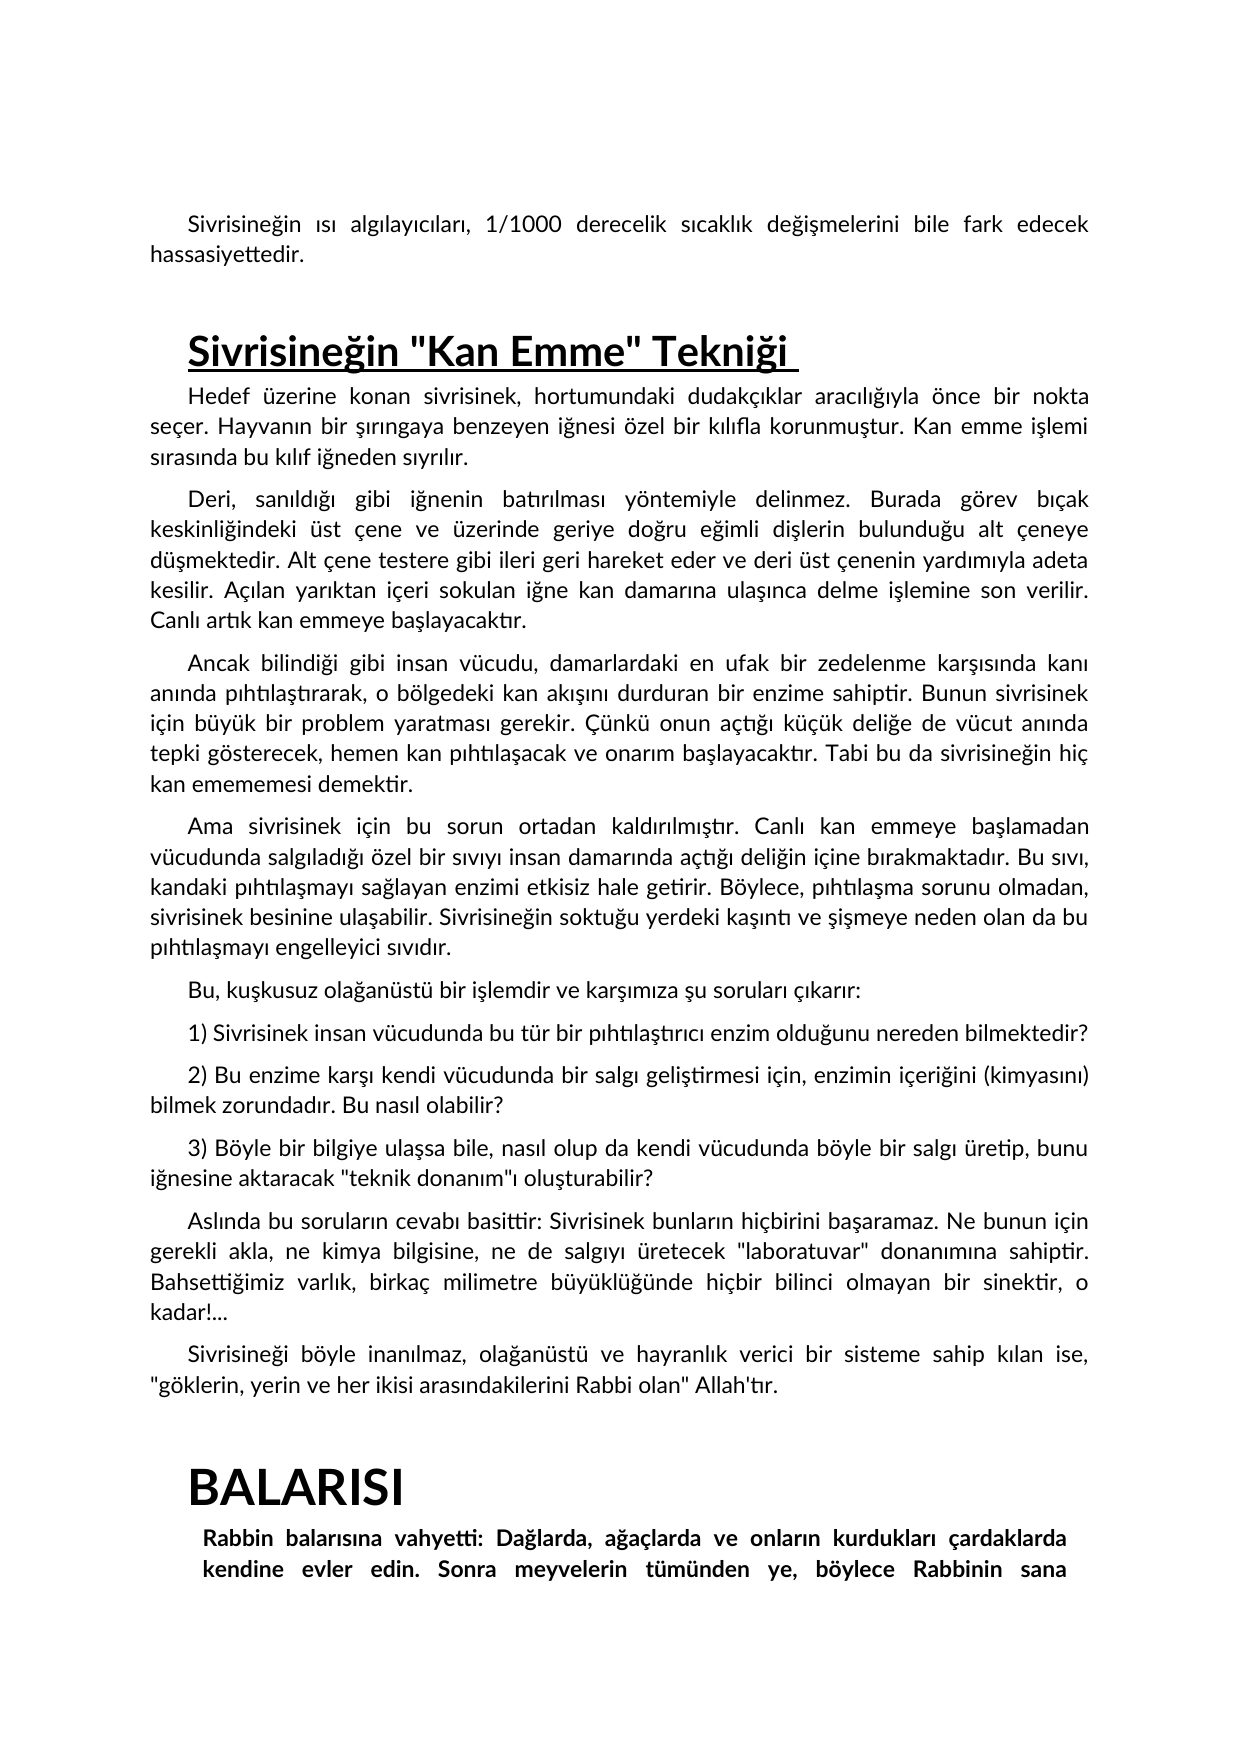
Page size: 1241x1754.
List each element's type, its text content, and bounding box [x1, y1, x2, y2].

text Deri, sanıldığı gibi iğnenin batırılması yöntemiyle delinmez. Burada görev bıçak keskinliğindeki üst çene ve üzerinde geriye doğru eğimli dişlerin bulunduğu alt çeneye düşmektedir. Alt çene testere gibi ileri geri hareket eder ve deri üst çenenin yardımıyla adeta kesilir. Açılan yarıktan içeri sokulan iğne kan damarına ulaşınca delme işlemine son verilir. Canlı artık kan emmeye başlayacaktır. [150, 485, 1090, 633]
subtitle BALARISI [187, 1456, 1090, 1516]
text Rabbin balarısına vahyetti: Dağlarda, ağaçlarda ve onların kurdukları çardaklarda kendine evler edin. Sonra meyvelerin tümünden ye, böylece Rabbinin sana [202, 1524, 1068, 1582]
text 2) Bu enzime karşı kendi vücudunda bir salgı geliştirmesi için, enzimin içeriğini (kimyasını) bilmek zorundadır. Bu nasıl olabilir? [150, 1061, 1090, 1119]
text Sivrisineği böyle inanılmaz, olağanüstü ve hayranlık verici bir sisteme sahip kılan ise, "göklerin, yerin ve her ikisi arasındakilerini Rabbi olan" Allah'tır. [150, 1340, 1090, 1398]
subtitle Sivrisineğin "Kan Emme" Tekniği [187, 326, 1090, 376]
text Ama sivrisinek için bu sorun ortadan kaldırılmıştır. Canlı kan emmeye başlamadan vücudunda salgıladığı özel bir sıvıyı insan damarında açtığı deliğin içine bırakmaktadır. Bu sıvı, kandaki pıhtılaşmayı sağlayan enzimi etkisiz hale getirir. Böylece, pıhtılaşma sorunu olmadan, sivrisinek besinine ulaşabilir. Sivrisineğin soktuğu yerdeki kaşıntı ve şişmeye neden olan da bu pıhtılaşmayı engelleyici sıvıdır. [150, 812, 1090, 960]
text 3) Böyle bir bilgiye ulaşsa bile, nasıl olup da kendi vücudunda böyle bir salgı üretip, bunu iğnesine aktaracak "teknik donanım"ı oluşturabilir? [150, 1134, 1090, 1192]
text Hedef üzerine konan sivrisinek, hortumundaki dudakçıklar aracılığıyla önce bir nokta seçer. Hayvanın bir şırıngaya benzeyen iğnesi özel bir kılıfla korunmuştur. Kan emme işlemi sırasında bu kılıf iğneden sıyrılır. [150, 382, 1090, 470]
text Sivrisineğin ısı algılayıcıları, 1/1000 derecelik sıcaklık değişmelerini bile fark edecek hassasiyettedir. [150, 210, 1090, 268]
text Ancak bilindiği gibi insan vücudu, damarlardaki en ufak bir zedelenme karşısında kanı anında pıhtılaştırarak, o bölgedeki kan akışını durduran bir enzime sahiptir. Bunun sivrisinek için büyük bir problem yaratması gerekir. Çünkü onun açtığı küçük deliğe de vücut anında tepki gösterecek, hemen kan pıhtılaşacak ve onarım başlayacaktır. Tabi bu da sivrisineğin hiç kan emememesi demektir. [150, 648, 1090, 797]
text Bu, kuşkusuz olağanüstü bir işlemdir ve karşımıza şu soruları çıkarır: [150, 976, 1090, 1003]
text 1) Sivrisinek insan vücudunda bu tür bir pıhtılaştırıcı enzim olduğunu nereden bilmektedir? [150, 1018, 1090, 1046]
text Aslında bu soruların cevabı basittir: Sivrisinek bunların hiçbirini başaramaz. Ne bunun için gerekli akla, ne kimya bilgisine, ne de salgıyı üretecek "laboratuvar" donanımına sahiptir. Bahsettiğimiz varlık, birkaç milimetre büyüklüğünde hiçbir bilinci olmayan bir sinektir, o kadar!... [150, 1207, 1090, 1325]
